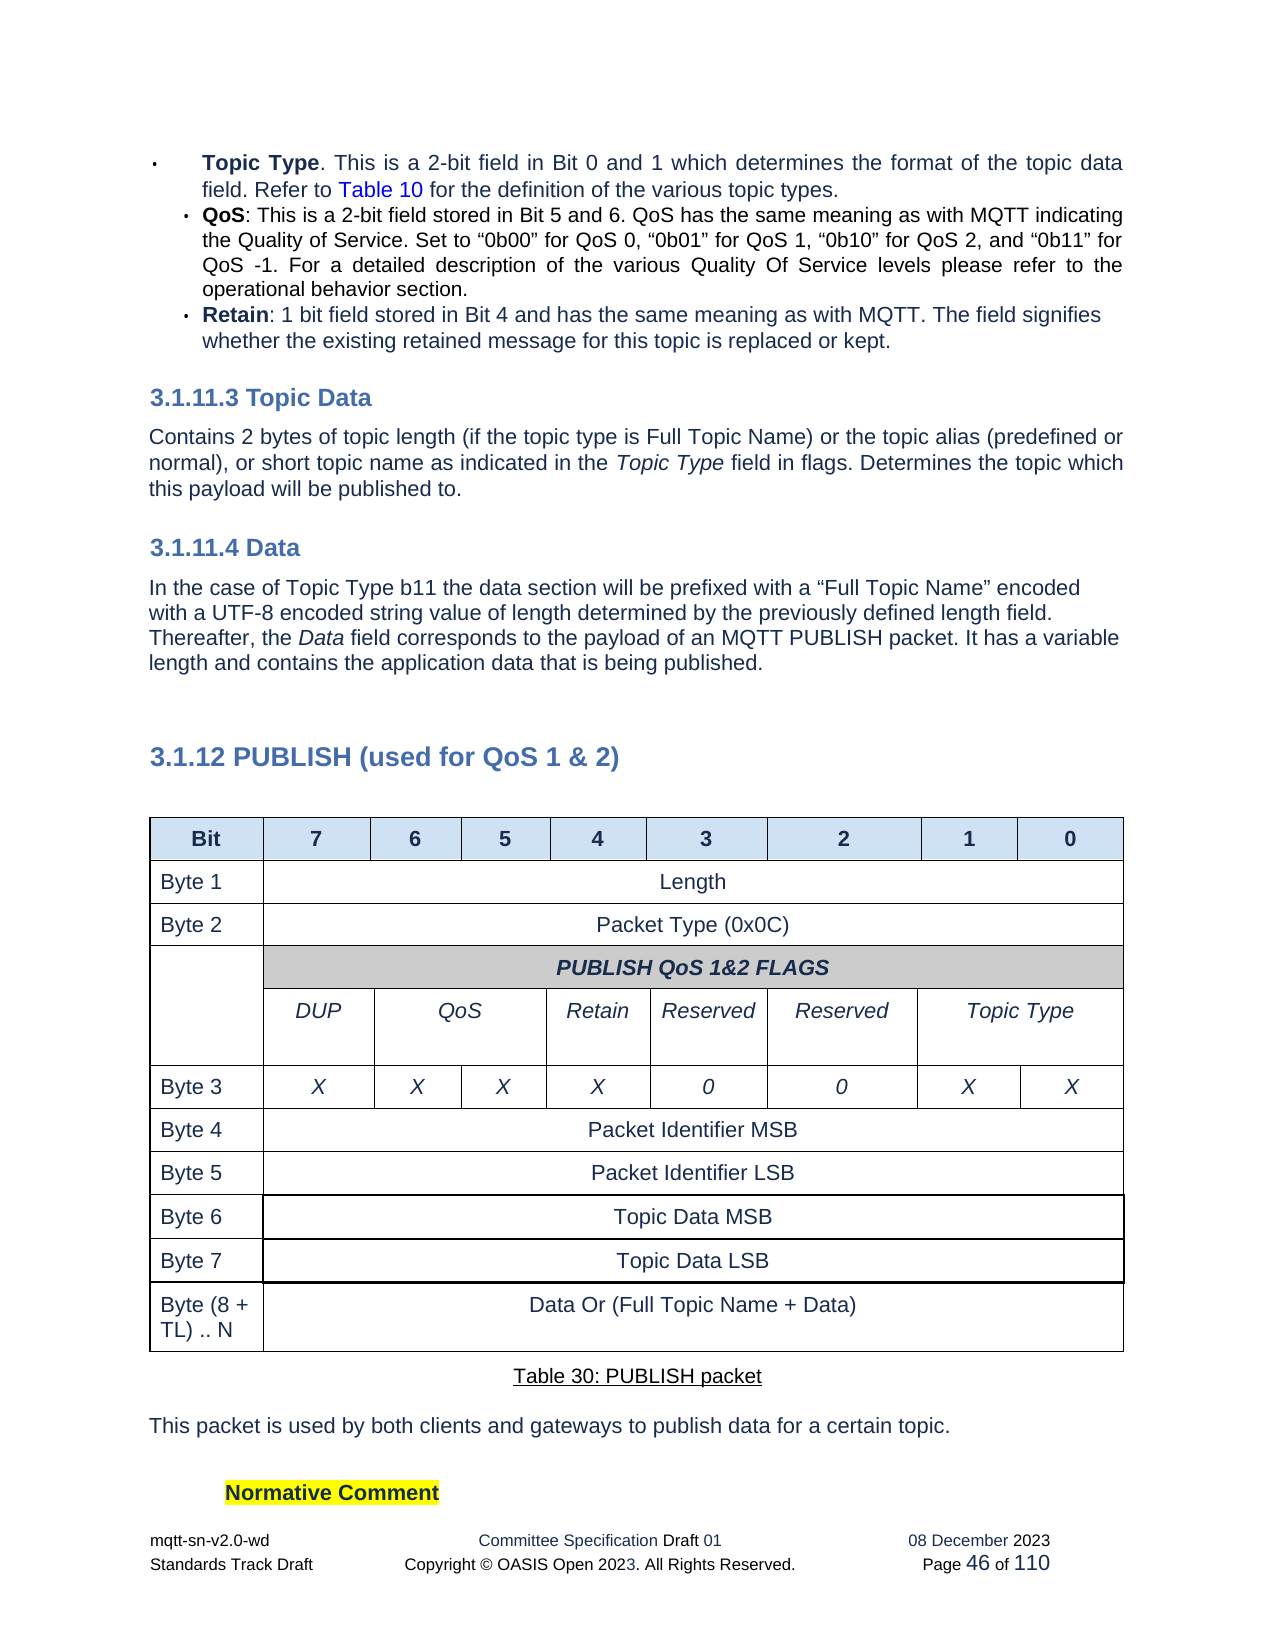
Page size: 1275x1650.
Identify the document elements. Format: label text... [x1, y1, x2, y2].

text Contains 2 bytes of topic length (if the topic type is Full Topic Name) or the topic alias (predefined or normal), or short topic name as indicated in the Topic Type field in flags. Determines the topic which this payload will be published to. [148, 424, 1124, 501]
subtitle 3.1.12 PUBLISH (used for QoS 1 & 2) [150, 741, 1124, 772]
table_cell Byte 4 [151, 1109, 263, 1151]
table_cell PUBLISH QoS 1&2 FLAGS [264, 946, 1123, 988]
table_cell Packet Type (0x0C) [264, 904, 1123, 945]
table_cell Topic Data MSB [264, 1196, 1123, 1237]
table_cell X [547, 1066, 650, 1108]
text In the case of Topic Type b11 the data section will be prefixed with a “Full Topic Name” encoded with a UTF-8 encoded string value of length determined by the previously defined length field. Thereafter, the Data field corresponds to the payload of an MQTT PUBLISH packet. It has a variable length and contains the application data that is being published. [148, 575, 1124, 676]
table_header 5 [462, 818, 550, 859]
table_cell Reserved [651, 989, 767, 1065]
subtitle 3.1.11.4 Data [150, 533, 1124, 562]
table_header 7 [264, 818, 370, 859]
subtitle 3.1.11.3 Topic Data [150, 382, 1124, 411]
table_cell X [1021, 1066, 1123, 1108]
table_cell Byte 1 [151, 861, 263, 902]
table_cell 0 [651, 1066, 767, 1108]
table_header 6 [371, 818, 461, 859]
text This packet is used by both clients and gateways to publish data for a certain topic. [148, 1412, 1124, 1438]
table_header 4 [551, 818, 646, 859]
table_cell Byte 2 [151, 904, 263, 945]
text Table 30: PUBLISH packet [150, 1364, 1125, 1388]
table_cell Byte 7 [151, 1239, 262, 1281]
table_cell Topic Data LSB [264, 1240, 1123, 1281]
list QoS: This is a 2-bit field stored in Bit 5 and 6. QoS has the same meaning as with MQTT indicating the Quality of Service. Set to “0b00” for QoS 0, “0b01” for QoS 1, “0b10” for QoS 2, and “0b11” for QoS -1. For a detailed description of the various Quality Of Service levels please refer to the operational behavior section. [181, 202, 1124, 301]
table_cell Byte 6 [151, 1195, 262, 1237]
table_cell Topic Type [918, 989, 1123, 1065]
list Retain: 1 bit field stored in Bit 4 and has the same meaning as with MQTT. The field signifies whether the existing retained message for this topic is replaced or kept. [181, 302, 1124, 353]
table_cell Reserved [768, 989, 917, 1065]
table_header Bit [151, 818, 263, 859]
table_header 2 [768, 818, 921, 859]
table_cell X [264, 1066, 374, 1108]
list Topic Type. This is a 2-bit field in Bit 0 and 1 which determines the format of the topic data field. Refer to Table 10 for the definition of the various topic types. [150, 150, 1124, 202]
table_cell Data Or (Full Topic Name + Data) [264, 1284, 1123, 1351]
table_cell X [918, 1066, 1020, 1108]
table_cell X [462, 1066, 546, 1108]
table_cell 0 [768, 1066, 917, 1108]
table_cell Byte (8 + TL) .. N [151, 1283, 263, 1351]
table_cell Retain [547, 989, 650, 1065]
table_header 0 [1018, 818, 1123, 859]
table_header 1 [922, 818, 1017, 859]
table_cell DUP [264, 989, 374, 1065]
table_cell [151, 946, 263, 1065]
table_cell QoS [375, 989, 546, 1065]
table_cell Packet Identifier MSB [264, 1109, 1123, 1151]
table_cell X [375, 1066, 461, 1108]
table_cell Length [264, 861, 1123, 902]
text Normative Comment [225, 1479, 1124, 1505]
table_cell Packet Identifier LSB [264, 1152, 1123, 1193]
table_header 3 [647, 818, 767, 859]
table_cell Byte 3 [151, 1066, 263, 1108]
table_cell Byte 5 [151, 1152, 263, 1193]
